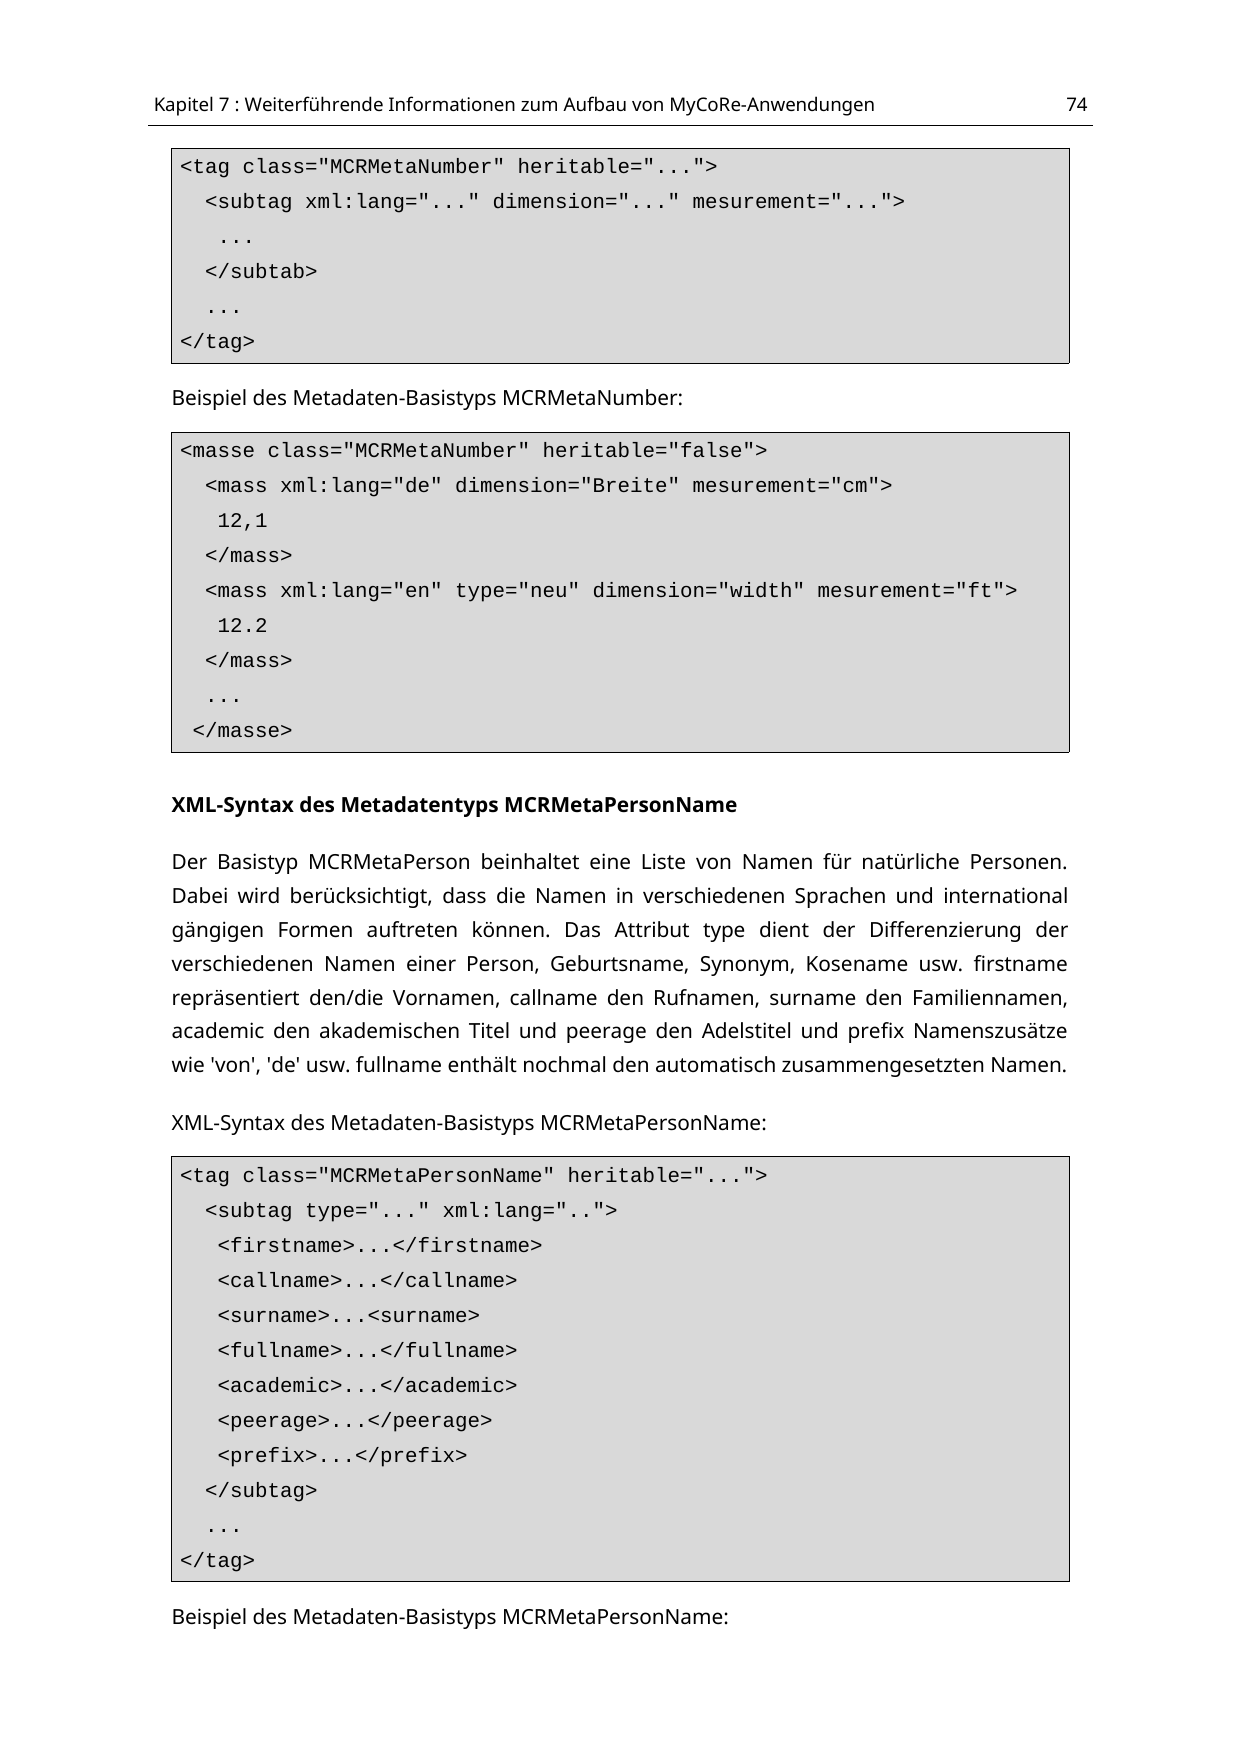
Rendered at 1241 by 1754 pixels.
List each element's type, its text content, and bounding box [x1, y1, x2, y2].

text ... [172, 677, 1069, 708]
text <subtag type="..." xml:lang=".."> [172, 1191, 1069, 1223]
text </tag> [172, 1541, 1069, 1581]
text <firstname>...</firstname> [172, 1226, 1069, 1258]
text <tag class="MCRMetaPersonName" heritable="..."> [172, 1157, 1069, 1188]
text ... [172, 1506, 1069, 1538]
text 12,1 [172, 502, 1069, 533]
text <mass xml:lang="en" type="neu" dimension="width" mesurement="ft"> [172, 572, 1069, 603]
text <mass xml:lang="de" dimension="Breite" mesurement="cm"> [172, 467, 1069, 498]
text <subtag xml:lang="..." dimension="..." mesurement="..."> [172, 183, 1069, 214]
text <prefix>...</prefix> [172, 1436, 1069, 1468]
text Der Basistyp MCRMetaPerson beinhaltet eine Liste von Namen für natürliche Personen. Dabei wird berücksichtigt, dass die Namen in verschiedenen Sprachen und international gängigen Formen auftreten können. Das Attribut type dient der Differenzierung der verschiedenen Namen einer Person, Geburtsname, Synonym, Kosename usw. firstname repräsentiert den/die Vornamen, callname den Rufnamen, surname den Familiennamen, academic den akademischen Titel und peerage den Adelstitel und prefix Namenszusätze wie 'von', 'de' usw. fullname enthält nochmal den automatisch zusammengesetzten Namen. [171, 847, 1069, 1079]
text <tag class="MCRMetaNumber" heritable="..."> [172, 149, 1069, 179]
text </masse> [172, 712, 1069, 752]
text <masse class="MCRMetaNumber" heritable="false"> [172, 433, 1069, 463]
text <academic>...</academic> [172, 1366, 1069, 1398]
text 12.2 [172, 607, 1069, 638]
text </subtab> [172, 253, 1069, 284]
text Beispiel des Metadaten-Basistyps MCRMetaPersonName: [171, 1602, 1069, 1630]
text </mass> [172, 537, 1069, 568]
text </mass> [172, 642, 1069, 673]
text ... [172, 218, 1069, 249]
text </tag> [172, 323, 1069, 363]
text XML-Syntax des Metadaten-Basistyps MCRMetaPersonName: [171, 1108, 1069, 1136]
text </subtag> [172, 1471, 1069, 1503]
text <peerage>...</peerage> [172, 1401, 1069, 1433]
text <callname>...</callname> [172, 1261, 1069, 1293]
subtitle XML-Syntax des Metadatentyps MCRMetaPersonName [171, 790, 1092, 818]
text <surname>...<surname> [172, 1296, 1069, 1328]
text ... [172, 288, 1069, 319]
text <fullname>...</fullname> [172, 1331, 1069, 1363]
text Beispiel des Metadaten-Basistyps MCRMetaNumber: [171, 383, 1069, 411]
